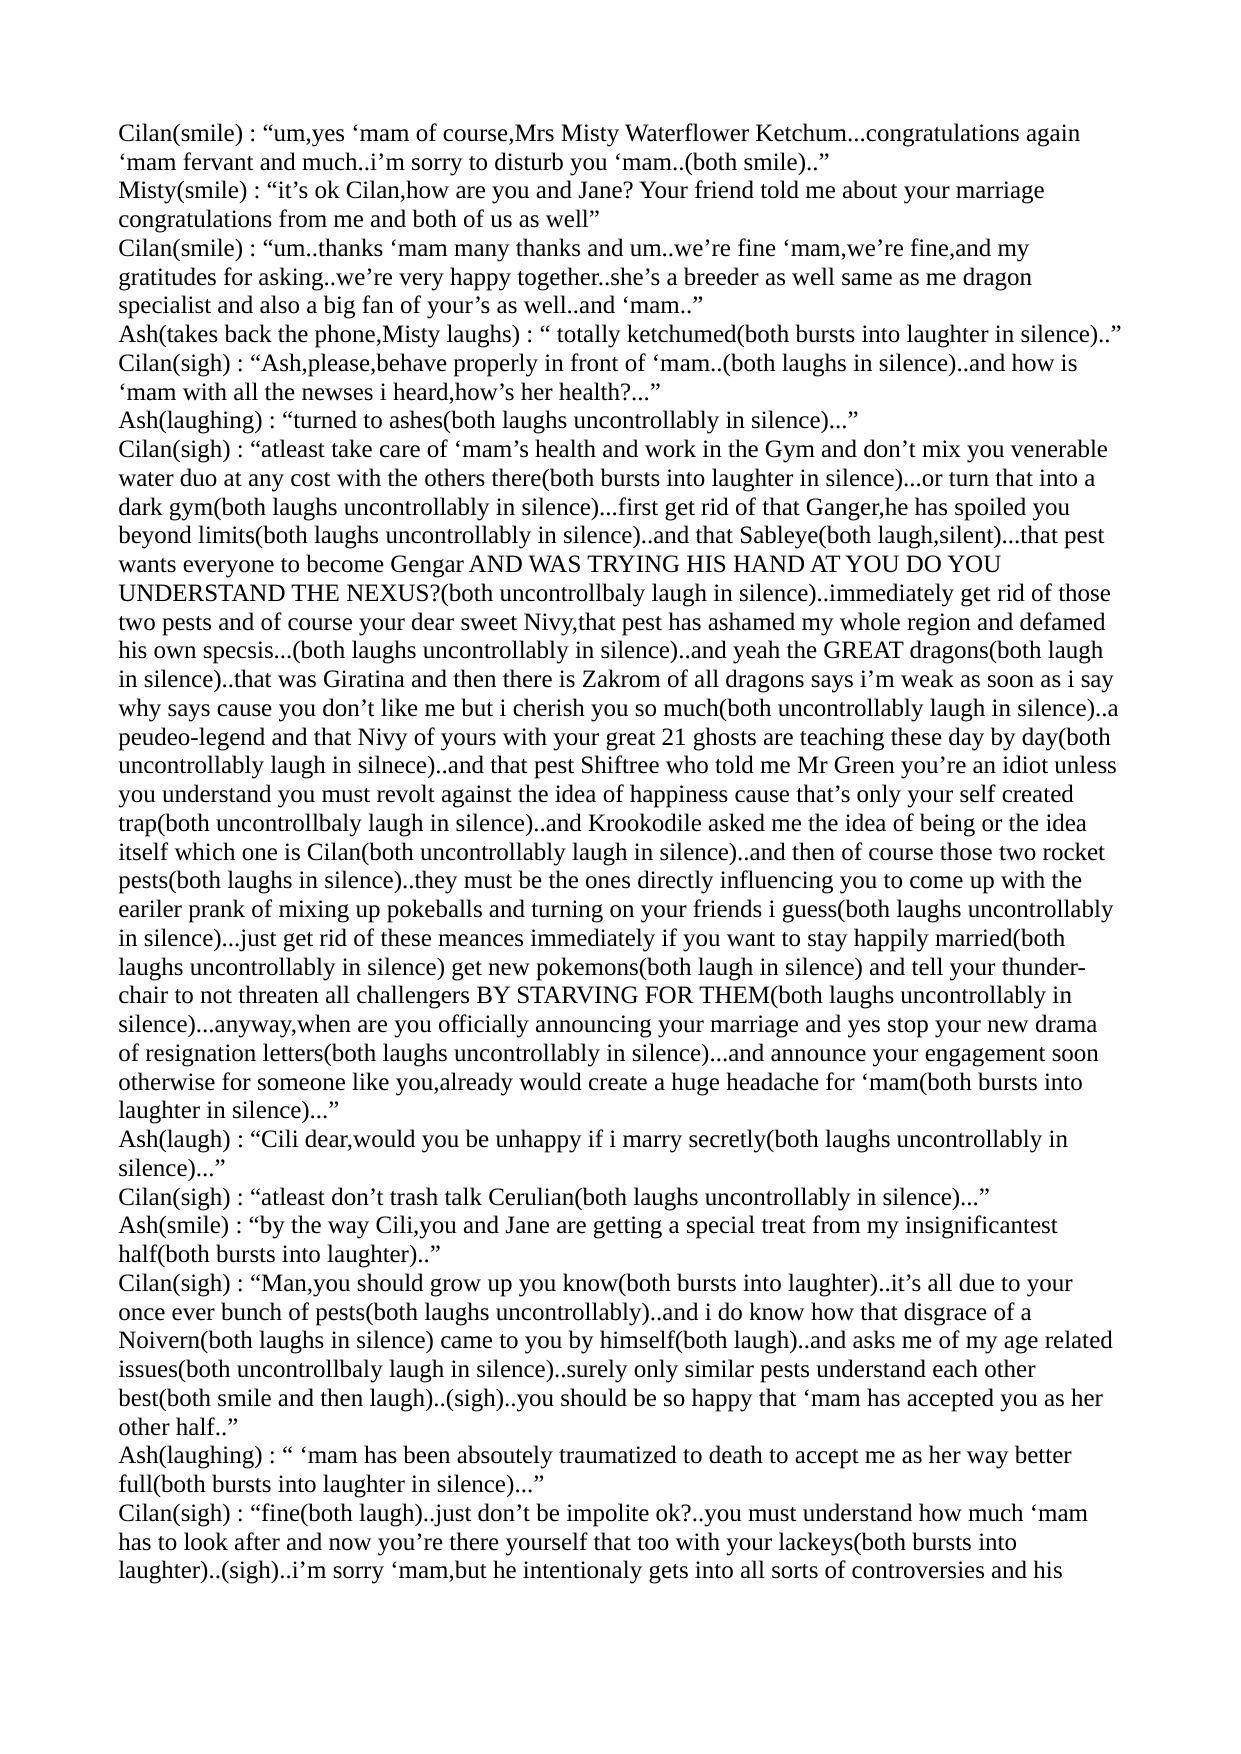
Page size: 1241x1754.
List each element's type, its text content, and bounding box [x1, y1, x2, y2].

text Ash(laughing) : “ ‘mam has been absoutely traumatized to death to accept me as her way better full(both bursts into laughter in silence)...” [118, 1441, 1122, 1498]
text Ash(takes back the phone,Misty laughs) : “ totally ketchumed(both bursts into laughter in silence)..” [118, 319, 1122, 348]
text Ash(smile) : “by the way Cili,you and Jane are getting a special treat from my insignificantest half(both bursts into laughter)..” [118, 1211, 1122, 1268]
text Misty(smile) : “it’s ok Cilan,how are you and Jane? Your friend told me about your marriage congratulations from me and both of us as well” [118, 176, 1122, 233]
text Cilan(sigh) : “atleast don’t trash talk Cerulian(both laughs uncontrollably in silence)...” [118, 1182, 1122, 1211]
text Cilan(sigh) : “Ash,please,behave properly in front of ‘mam..(both laughs in silence)..and how is ‘mam with all the newses i heard,how’s her health?...” [118, 348, 1122, 406]
text Cilan(sigh) : “atleast take care of ‘mam’s health and work in the Gym and don’t mix you venerable water duo at any cost with the others there(both bursts into laughter in silence)...or turn that into a dark gym(both laughs uncontrollably in silence)...first get rid of that Ganger,he has spoiled you beyond limits(both laughs uncontrollably in silence)..and that Sableye(both laugh,silent)...that pest wants everyone to become Gengar AND WAS TRYING HIS HAND AT YOU DO YOU UNDERSTAND THE NEXUS?(both uncontrollbaly laugh in silence)..immediately get rid of those two pests and of course your dear sweet Nivy,that pest has ashamed my whole region and defamed his own specsis...(both laughs uncontrollably in silence)..and yeah the GREAT dragons(both laugh in silence)..that was Giratina and then there is Zakrom of all dragons says i’m weak as soon as i say why says cause you don’t like me but i cherish you so much(both uncontrollably laugh in silence)..a peudeo-legend and that Nivy of yours with your great 21 ghosts are teaching these day by day(both uncontrollably laugh in silnece)..and that pest Shiftree who told me Mr Green you’re an idiot unless you understand you must revolt against the idea of happiness cause that’s only your self created trap(both uncontrollbaly laugh in silence)..and Krookodile asked me the idea of being or the idea itself which one is Cilan(both uncontrollably laugh in silence)..and then of course those two rocket pests(both laughs in silence)..they must be the ones directly influencing you to come up with the eariler prank of mixing up pokeballs and turning on your friends i guess(both laughs uncontrollably in silence)...just get rid of these meances immediately if you want to stay happily married(both laughs uncontrollably in silence) get new pokemons(both laugh in silence) and tell your thunder-chair to not threaten all challengers BY STARVING FOR THEM(both laughs uncontrollably in silence)...anyway,when are you officially announcing your marriage and yes stop your new drama of resignation letters(both laughs uncontrollably in silence)...and announce your engagement soon otherwise for someone like you,already would create a huge headache for ‘mam(both bursts into laughter in silence)...” [118, 434, 1122, 1124]
text Cilan(sigh) : “Man,you should grow up you know(both bursts into laughter)..it’s all due to your once ever bunch of pests(both laughs uncontrollably)..and i do know how that disgrace of a Noivern(both laughs in silence) came to you by himself(both laugh)..and asks me of my age related issues(both uncontrollbaly laugh in silence)..surely only similar pests understand each other best(both smile and then laugh)..(sigh)..you should be so happy that ‘mam has accepted you as her other half..” [118, 1268, 1122, 1441]
text Ash(laugh) : “Cili dear,would you be unhappy if i marry secretly(both laughs uncontrollably in silence)...” [118, 1124, 1122, 1182]
text Cilan(sigh) : “fine(both laugh)..just don’t be impolite ok?..you must understand how much ‘mam has to look after and now you’re there yourself that too with your lackeys(both bursts into laughter)..(sigh)..i’m sorry ‘mam,but he intentionaly gets into all sorts of controversies and his [118, 1498, 1122, 1584]
text Cilan(smile) : “um,yes ‘mam of course,Mrs Misty Waterflower Ketchum...congratulations again ‘mam fervant and much..i’m sorry to disturb you ‘mam..(both smile)..” [118, 118, 1122, 176]
text Cilan(smile) : “um..thanks ‘mam many thanks and um..we’re fine ‘mam,we’re fine,and my gratitudes for asking..we’re very happy together..she’s a breeder as well same as me dragon specialist and also a big fan of your’s as well..and ‘mam..” [118, 233, 1122, 319]
text Ash(laughing) : “turned to ashes(both laughs uncontrollably in silence)...” [118, 406, 1122, 434]
